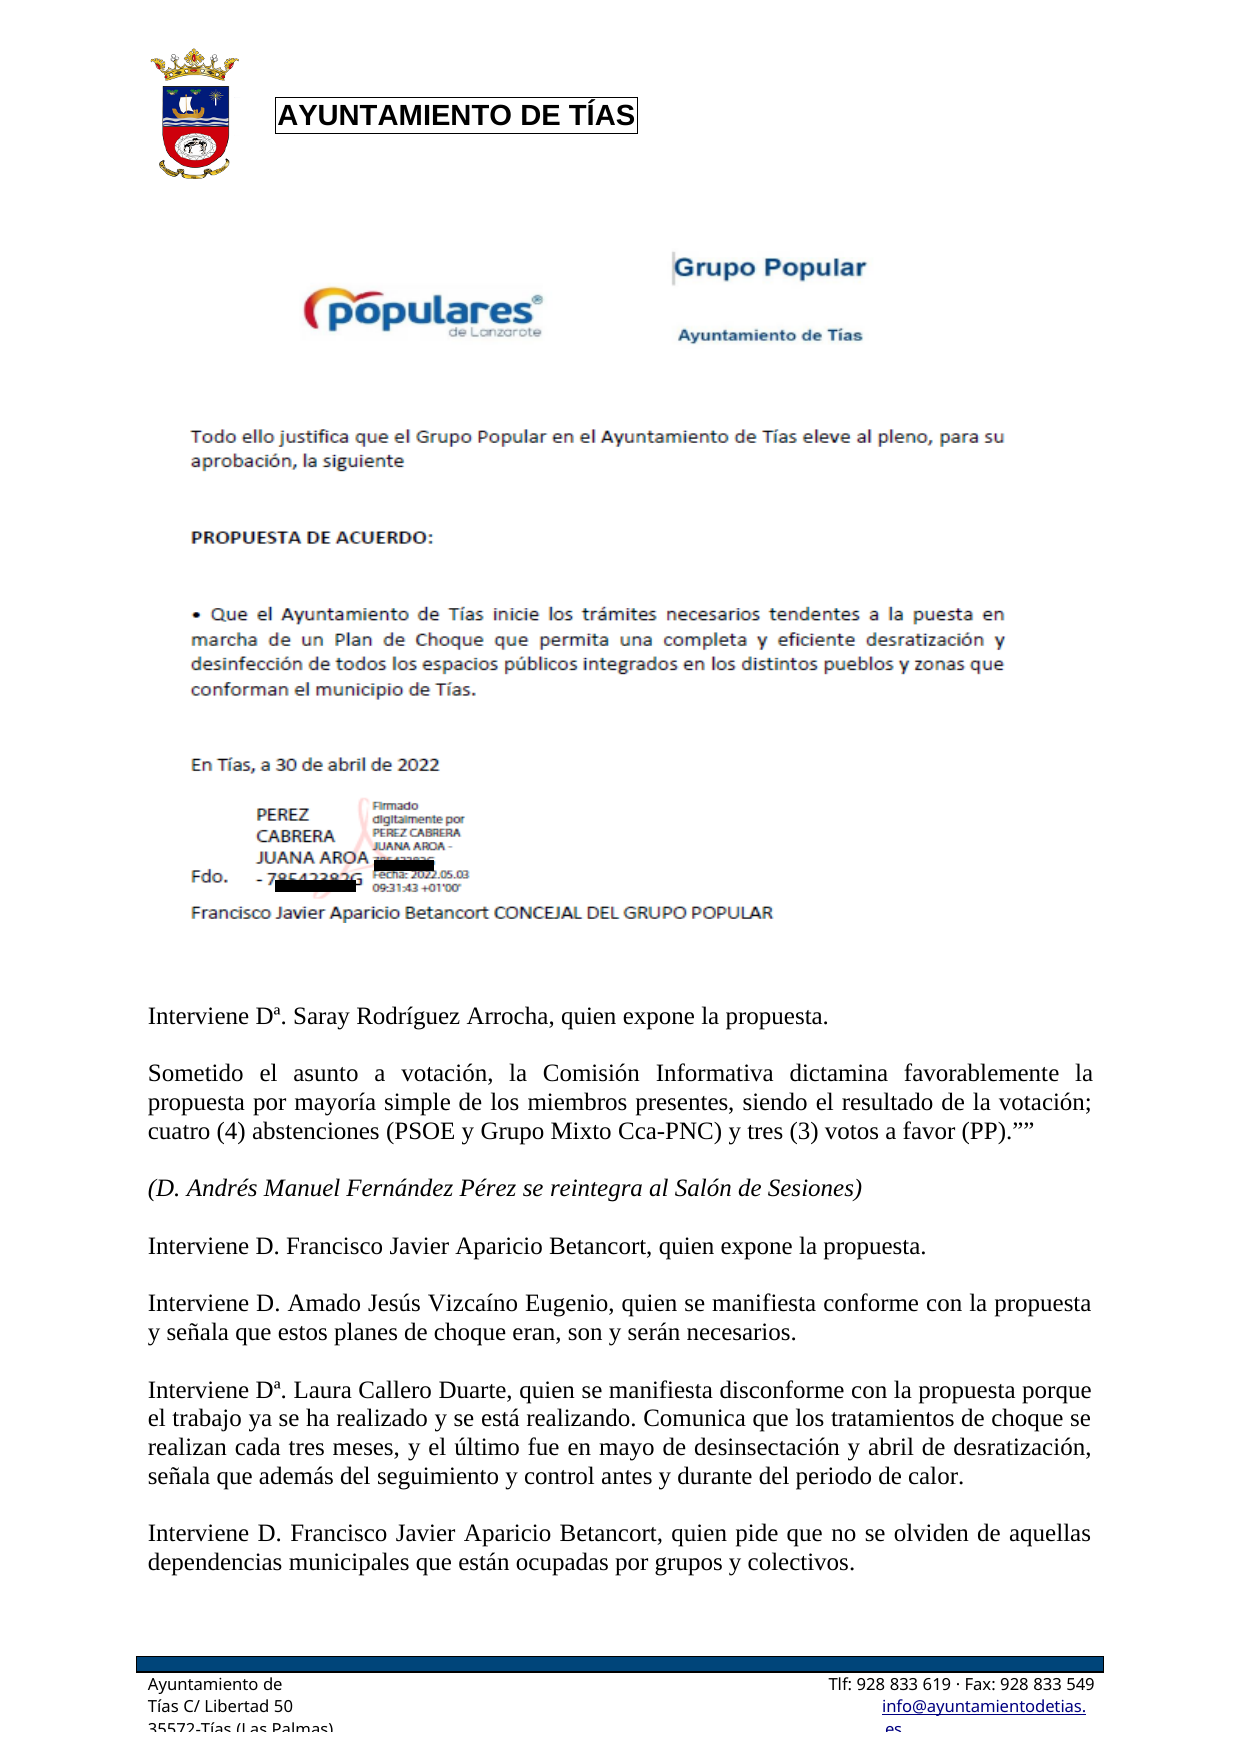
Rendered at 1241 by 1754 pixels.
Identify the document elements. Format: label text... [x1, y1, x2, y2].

picture [189, 248, 1006, 923]
text Interviene Dª. Saray Rodríguez Arrocha, quien expone la propuesta. [148, 1001, 1117, 1030]
picture [150, 48, 241, 179]
text (D. Andrés Manuel Fernández Pérez se reintegra al Salón de Sesiones) [148, 1173, 1117, 1202]
text Interviene Dª. Laura Callero Duarte, quien se manifiesta disconforme con la propuesta porque el trabajo ya se ha realizado y se está realizando. Comunica que los tratamientos de choque se realizan cada tres meses, y el último fue en mayo de desinsectación y abril de desratización, señala que además del seguimiento y control antes y durante del periodo de calor. [148, 1375, 1093, 1490]
text Interviene D. Amado Jesús Vizcaíno Eugenio, quien se manifiesta conforme con la propuesta y señala que estos planes de choque eran, son y serán necesarios. [148, 1288, 1093, 1346]
text Sometido el asunto a votación, la Comisión Informativa dictamina favorablemente la propuesta por mayoría simple de los miembros presentes, siendo el resultado de la votación; cuatro (4) abstenciones (PSOE y Grupo Mixto Cca-PNC) y tres (3) votos a favor (PP).”” [148, 1058, 1093, 1145]
text Interviene D. Francisco Javier Aparicio Betancort, quien pide que no se olviden de aquellas dependencias municipales que están ocupadas por grupos y colectivos. [148, 1518, 1092, 1576]
text Interviene D. Francisco Javier Aparicio Betancort, quien expone la propuesta. [148, 1231, 1117, 1260]
